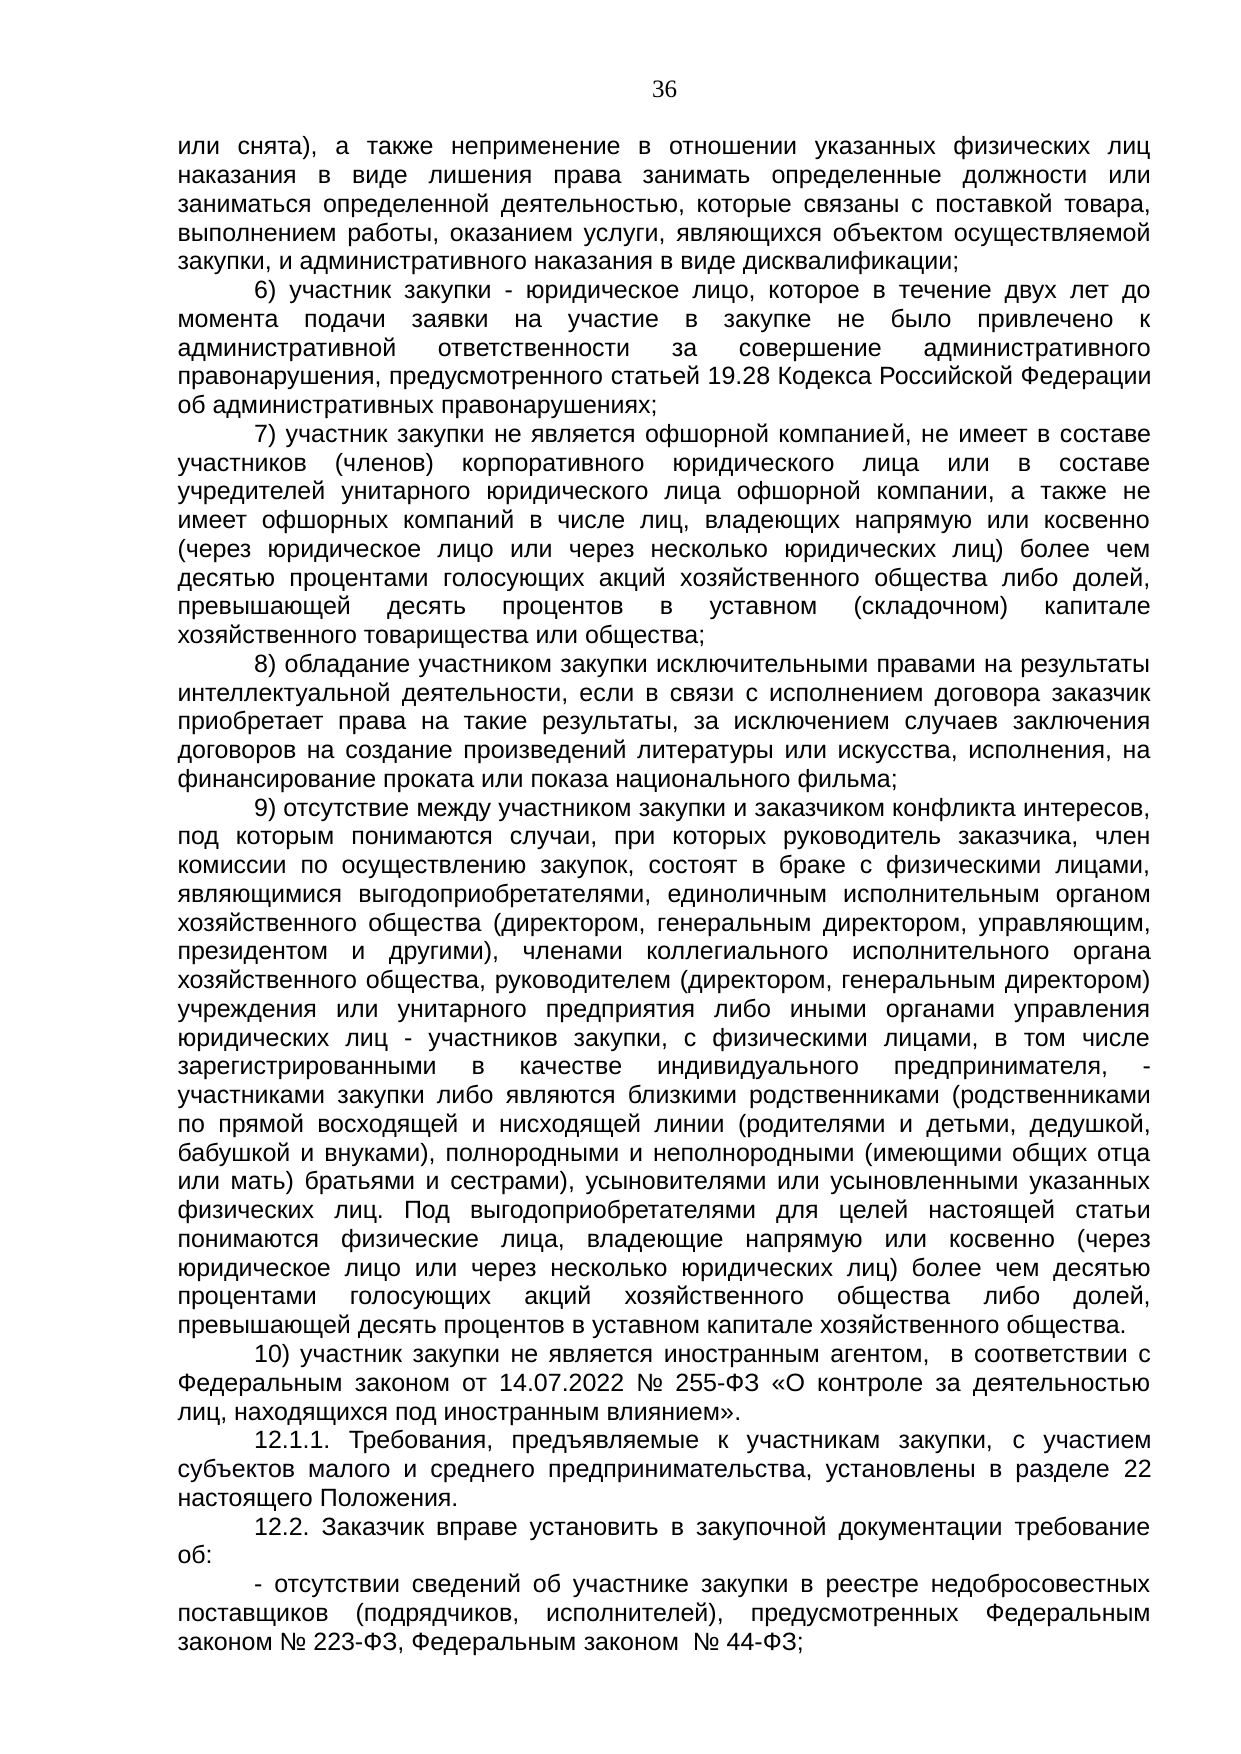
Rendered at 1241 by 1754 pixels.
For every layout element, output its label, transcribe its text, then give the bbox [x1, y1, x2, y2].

text 9) отсутствие между участником закупки и заказчиком конфликта интересов, под которым понимаются случаи, при которых руководитель заказчика, член комиссии по осуществлению закупок, состоят в браке с физическими лицами, являющимися выгодоприобретателями, единоличным исполнительным органом хозяйственного общества (директором, генеральным директором, управляющим, президентом и другими), членами коллегиального исполнительного органа хозяйственного общества, руководителем (директором, генеральным директором) учреждения или унитарного предприятия либо иными органами управления юридических лиц - участников закупки, с физическими лицами, в том числе зарегистрированными в качестве индивидуального предпринимателя, - участниками закупки либо являются близкими родственниками (родственниками по прямой восходящей и нисходящей линии (родителями и детьми, дедушкой, бабушкой и внуками), полнородными и неполнородными (имеющими общих отца или мать) братьями и сестрами), усыновителями или усыновленными указанных физических лиц. Под выгодоприобретателями для целей настоящей статьи понимаются физические лица, владеющие напрямую или косвенно (через юридическое лицо или через несколько юридических лиц) более чем десятью процентами голосующих акций хозяйственного общества либо долей, превышающей десять процентов в уставном капитале хозяйственного общества. [177, 793, 1152, 1339]
text - отсутствии сведений об участнике закупки в реестре недобросовестных поставщиков (подрядчиков, исполнителей), предусмотренных Федеральным законом № 223-ФЗ, Федеральным законом № 44-ФЗ; [177, 1569, 1152, 1655]
text 10) участник закупки не является иностранным агентом, в соответствии с Федеральным законом от 14.07.2022 № 255-ФЗ «О контроле за деятельностью лиц, находящихся под иностранным влиянием». [177, 1339, 1152, 1425]
text 8) обладание участником закупки исключительными правами на результаты интеллектуальной деятельности, если в связи с исполнением договора заказчик приобретает права на такие результаты, за исключением случаев заключения договоров на создание произведений литературы или искусства, исполнения, на финансирование проката или показа национального фильма; [177, 649, 1152, 793]
text или снята), а также неприменение в отношении указанных физических лиц наказания в виде лишения права занимать определенные должности или заниматься определенной деятельностью, которые связаны с поставкой товара, выполнением работы, оказанием услуги, являющихся объектом осуществляемой закупки, и административного наказания в виде дисквалификации; [177, 131, 1152, 275]
text 7) участник закупки не является офшорной компанией, не имеет в составе участников (членов) корпоративного юридического лица или в составе учредителей унитарного юридического лица офшорной компании, а также не имеет офшорных компаний в числе лиц, владеющих напрямую или косвенно (через юридическое лицо или через несколько юридических лиц) более чем десятью процентами голосующих акций хозяйственного общества либо долей, превышающей десять процентов в уставном (складочном) капитале хозяйственного товарищества или общества; [177, 419, 1152, 649]
text 12.1.1. Требования, предъявляемые к участникам закупки, с участием субъектов малого и среднего предпринимательства, установлены в разделе 22 настоящего Положения. [177, 1425, 1152, 1511]
text 12.2. Заказчик вправе установить в закупочной документации требование об: [177, 1511, 1152, 1569]
text 6) участник закупки - юридическое лицо, которое в течение двух лет до момента подачи заявки на участие в закупке не было привлечено к административной ответственности за совершение административного правонарушения, предусмотренного статьей 19.28 Кодекса Российской Федерации об административных правонарушениях; [177, 275, 1152, 419]
